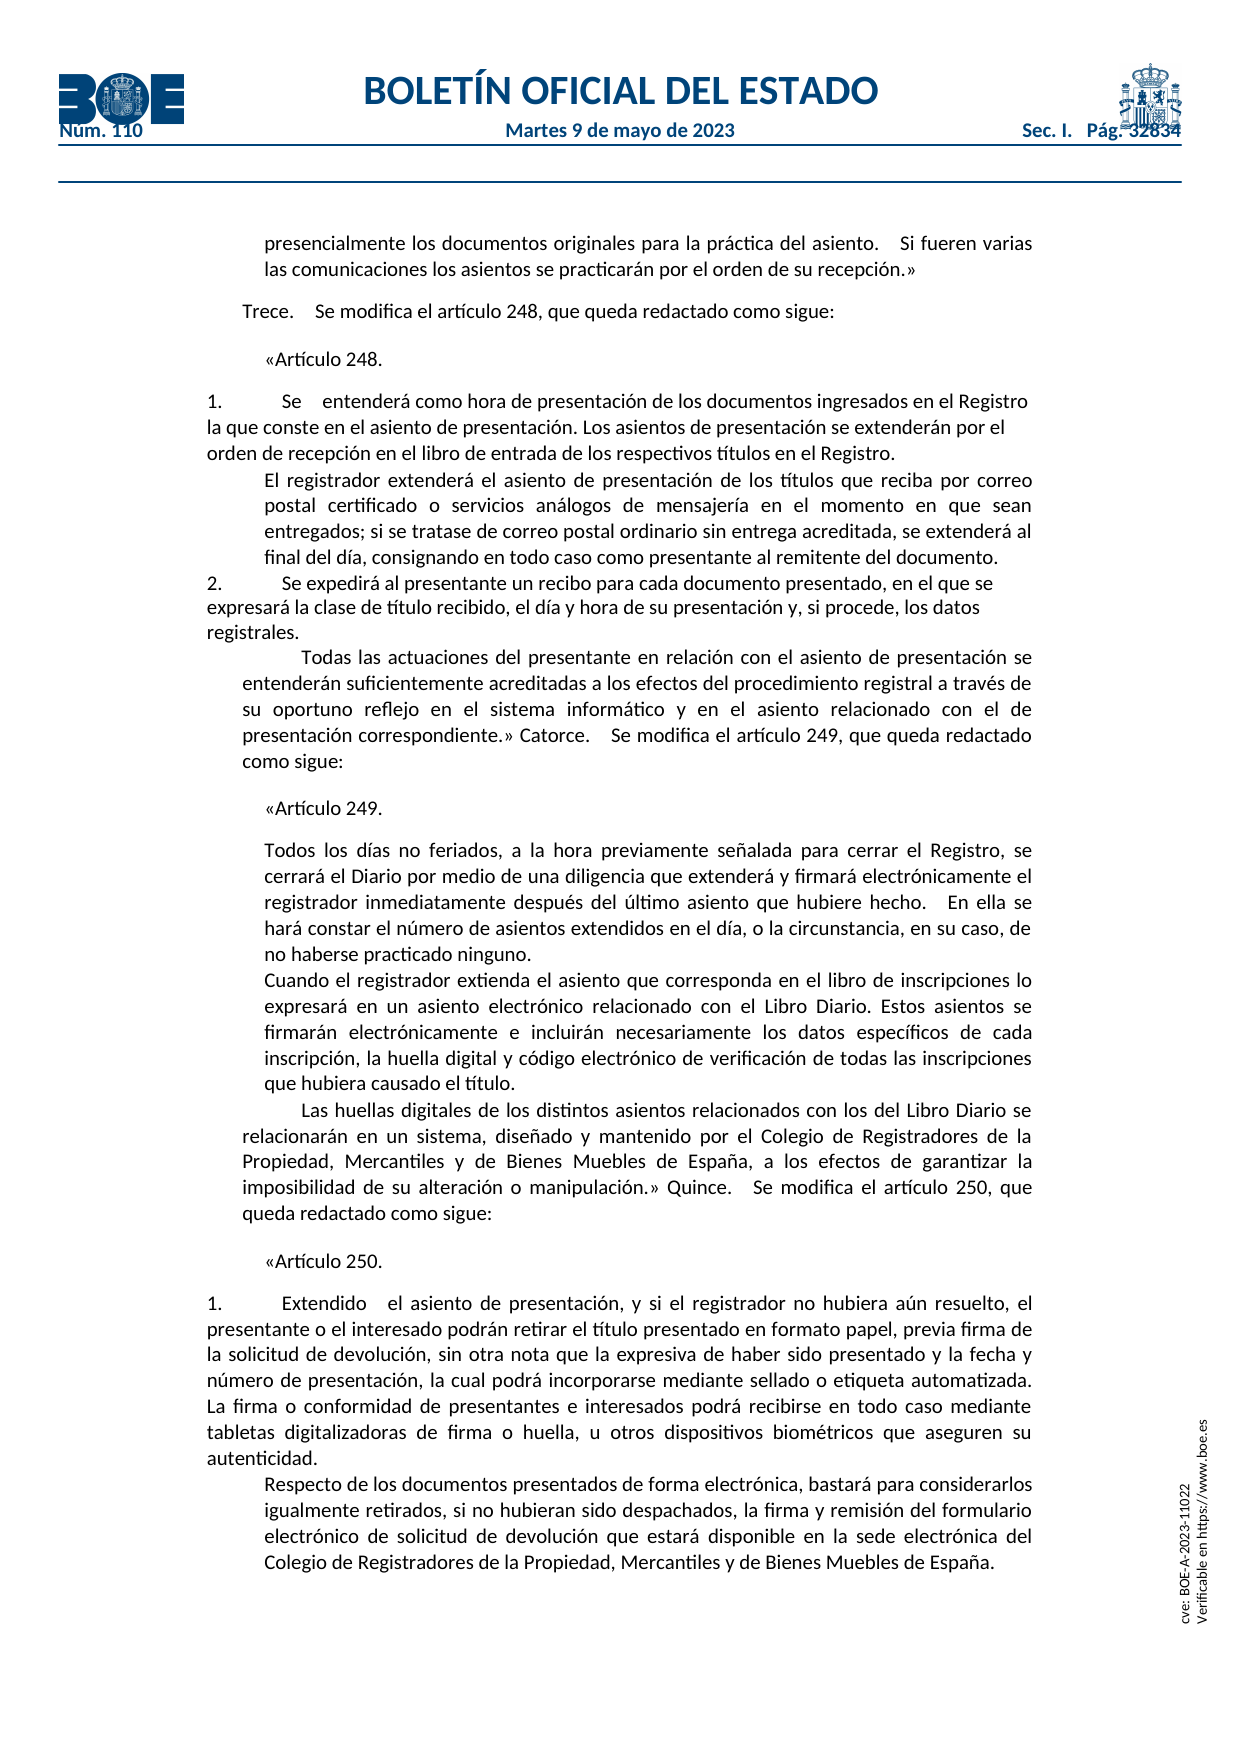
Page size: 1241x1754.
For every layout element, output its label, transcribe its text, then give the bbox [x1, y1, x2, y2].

text Respecto de los documentos presentados de forma electrónica, bastará para considerarlos igualmente retirados, si no hubieran sido despachados, la firma y remisión del formulario electrónico de solicitud de devolución que estará disponible en la sede electrónica del Colegio de Registradores de la Propiedad, Mercantiles y de Bienes Muebles de España. [264, 1471, 1034, 1574]
list Extendido el asiento de presentación, y si el registrador no hubiera aún resuelto, el presentante o el interesado podrán retirar el título presentado en formato papel, previa firma de la solicitud de devolución, sin otra nota que la expresiva de haber sido presentado y la fecha y número de presentación, la cual podrá incorporarse mediante sellado o etiqueta automatizada. La firma o conformidad de presentantes e interesados podrá recibirse en todo caso mediante tabletas digitalizadoras de firma o huella, u otros dispositivos biométricos que aseguren su autenticidad. [207, 1290, 1034, 1470]
text «Artículo 248. [264, 347, 1034, 372]
text Todas las actuaciones del presentante en relación con el asiento de presentación se entenderán suficientemente acreditadas a los efectos del procedimiento registral a través de su oportuno reflejo en el sistema informático y en el asiento relacionado con el de presentación correspondiente.» Catorce. Se modifica el artículo 249, que queda redactado como sigue: [242, 644, 1034, 773]
text Trece. Se modifica el artículo 248, que queda redactado como sigue: [242, 299, 1034, 324]
list Se entenderá como hora de presentación de los documentos ingresados en el Registro la que conste en el asiento de presentación. Los asientos de presentación se extenderán por el orden de recepción en el libro de entrada de los respectivos títulos en el Registro. [207, 389, 1034, 466]
text «Artículo 249. [264, 796, 1034, 821]
text Las huellas digitales de los distintos asientos relacionados con los del Libro Diario se relacionarán en un sistema, diseñado y mantenido por el Colegio de Registradores de la Propiedad, Mercantiles y de Bienes Muebles de España, a los efectos de garantizar la imposibilidad de su alteración o manipulación.» Quince. Se modifica el artículo 250, que queda redactado como sigue: [242, 1097, 1034, 1226]
text «Artículo 250. [264, 1248, 1034, 1273]
text Cuando el registrador extienda el asiento que corresponda en el libro de inscripciones lo expresará en un asiento electrónico relacionado con el Libro Diario. Estos asientos se firmarán electrónicamente e incluirán necesariamente los datos específicos de cada inscripción, la huella digital y código electrónico de verificación de todas las inscripciones que hubiera causado el título. [264, 967, 1034, 1096]
text El registrador extenderá el asiento de presentación de los títulos que reciba por correo postal certificado o servicios análogos de mensajería en el momento en que sean entregados; si se tratase de correo postal ordinario sin entrega acreditada, se extenderá al final del día, consignando en todo caso como presentante al remitente del documento. [264, 467, 1034, 570]
text presencialmente los documentos originales para la práctica del asiento. Si fueren varias las comunicaciones los asientos se practicarán por el orden de su recepción.» [264, 230, 1034, 282]
list Se expedirá al presentante un recibo para cada documento presentado, en el que se expresará la clase de título recibido, el día y hora de su presentación y, si procede, los datos registrales. [207, 571, 1034, 644]
text Todos los días no feriados, a la hora previamente señalada para cerrar el Registro, se cerrará el Diario por medio de una diligencia que extenderá y firmará electrónicamente el registrador inmediatamente después del último asiento que hubiere hecho. En ella se hará constar el número de asientos extendidos en el día, o la circunstancia, en su caso, de no haberse practicado ninguno. [264, 838, 1034, 966]
